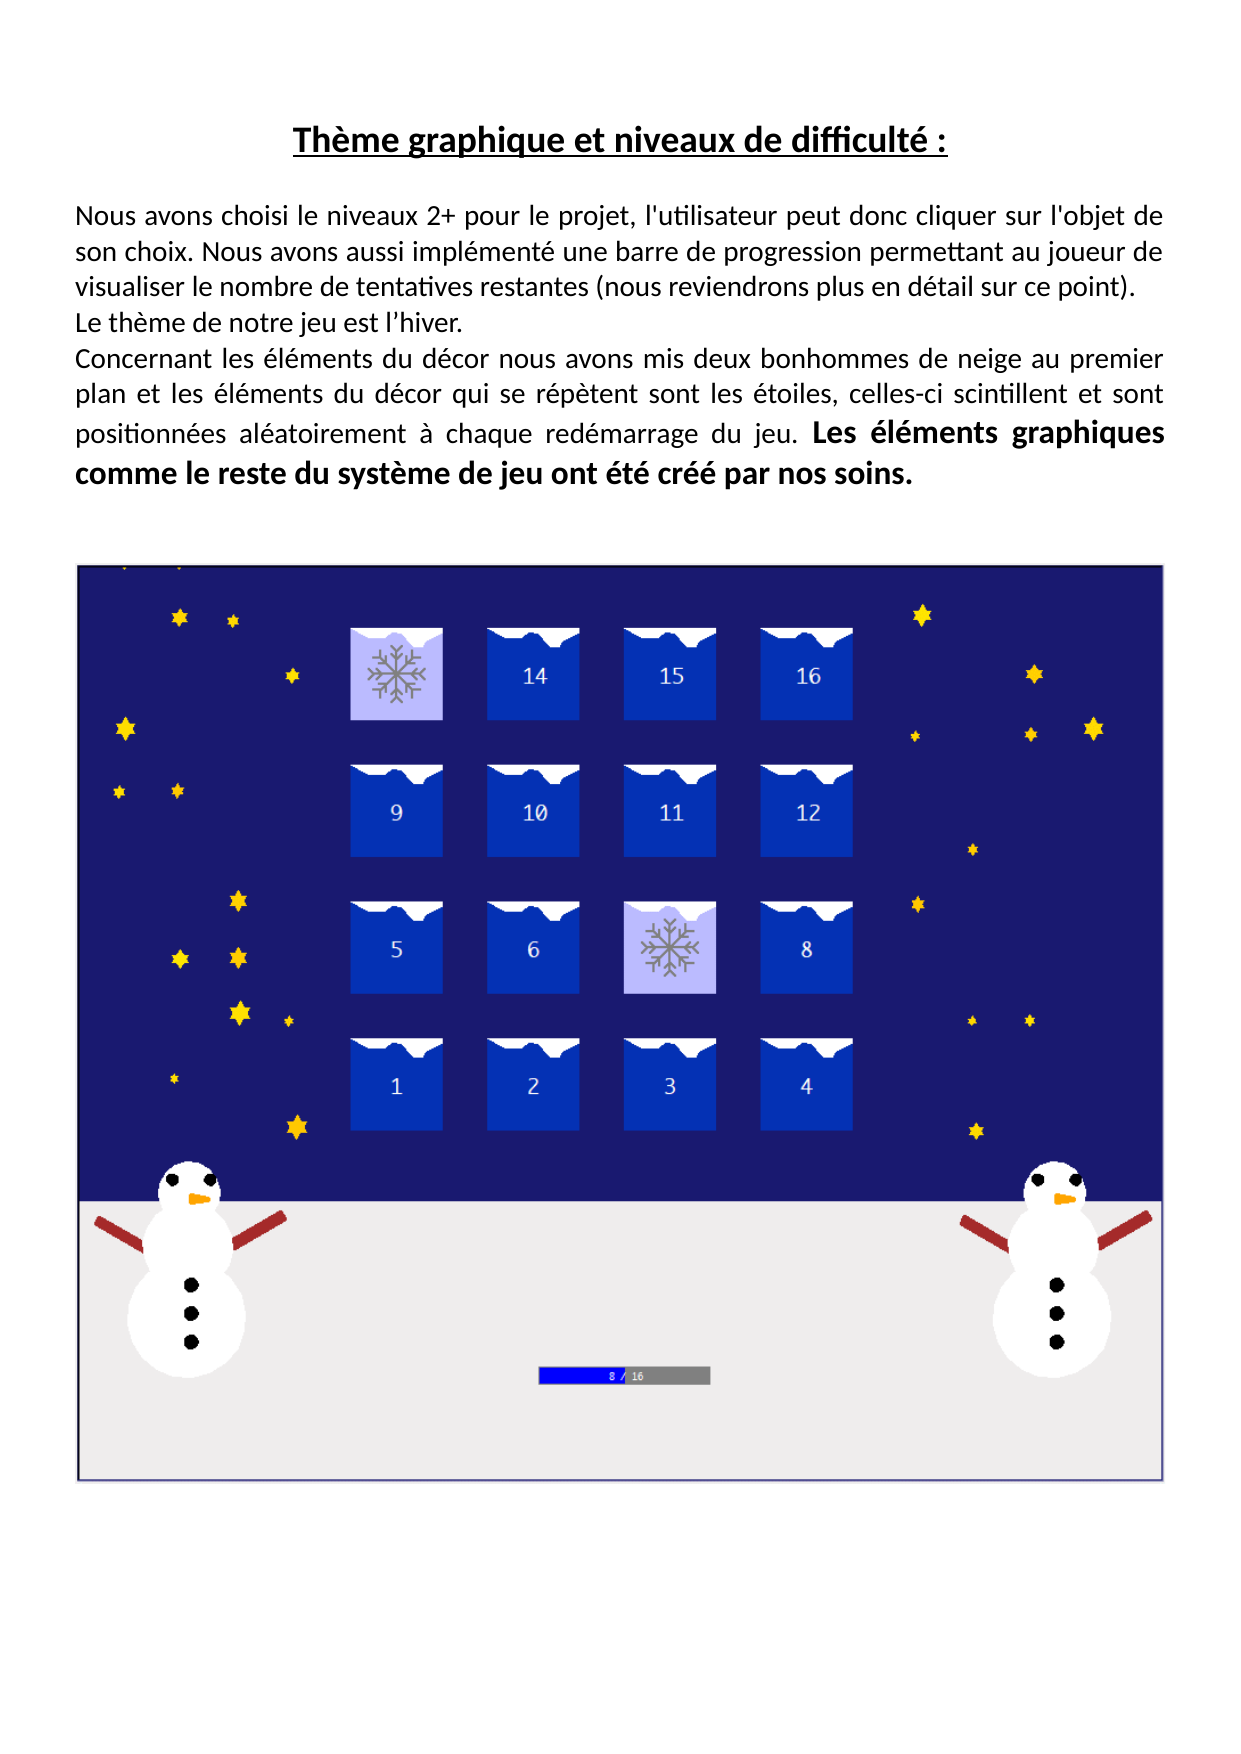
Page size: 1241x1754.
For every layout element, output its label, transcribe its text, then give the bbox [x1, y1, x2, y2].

text Le thème de notre jeu est l’hiver. [75, 304, 1165, 340]
subtitle Thème graphique et niveaux de difficulté : [75, 116, 1165, 162]
text Concernant les éléments du décor nous avons mis deux bonhommes de neige au premier plan et les éléments du décor qui se répètent sont les étoiles, celles-ci scintillent et sont positionnées aléatoirement à chaque redémarrage du jeu. Les éléments graphiques comme le reste du système de jeu ont été créé par nos soins. [75, 340, 1165, 492]
text Nous avons choisi le niveaux 2+ pour le projet, l'utilisateur peut donc cliquer sur l'objet de son choix. Nous avons aussi implémenté une barre de progression permettant au joueur de visualiser le nombre de tentatives restantes (nous reviendrons plus en détail sur ce point). [75, 197, 1165, 304]
